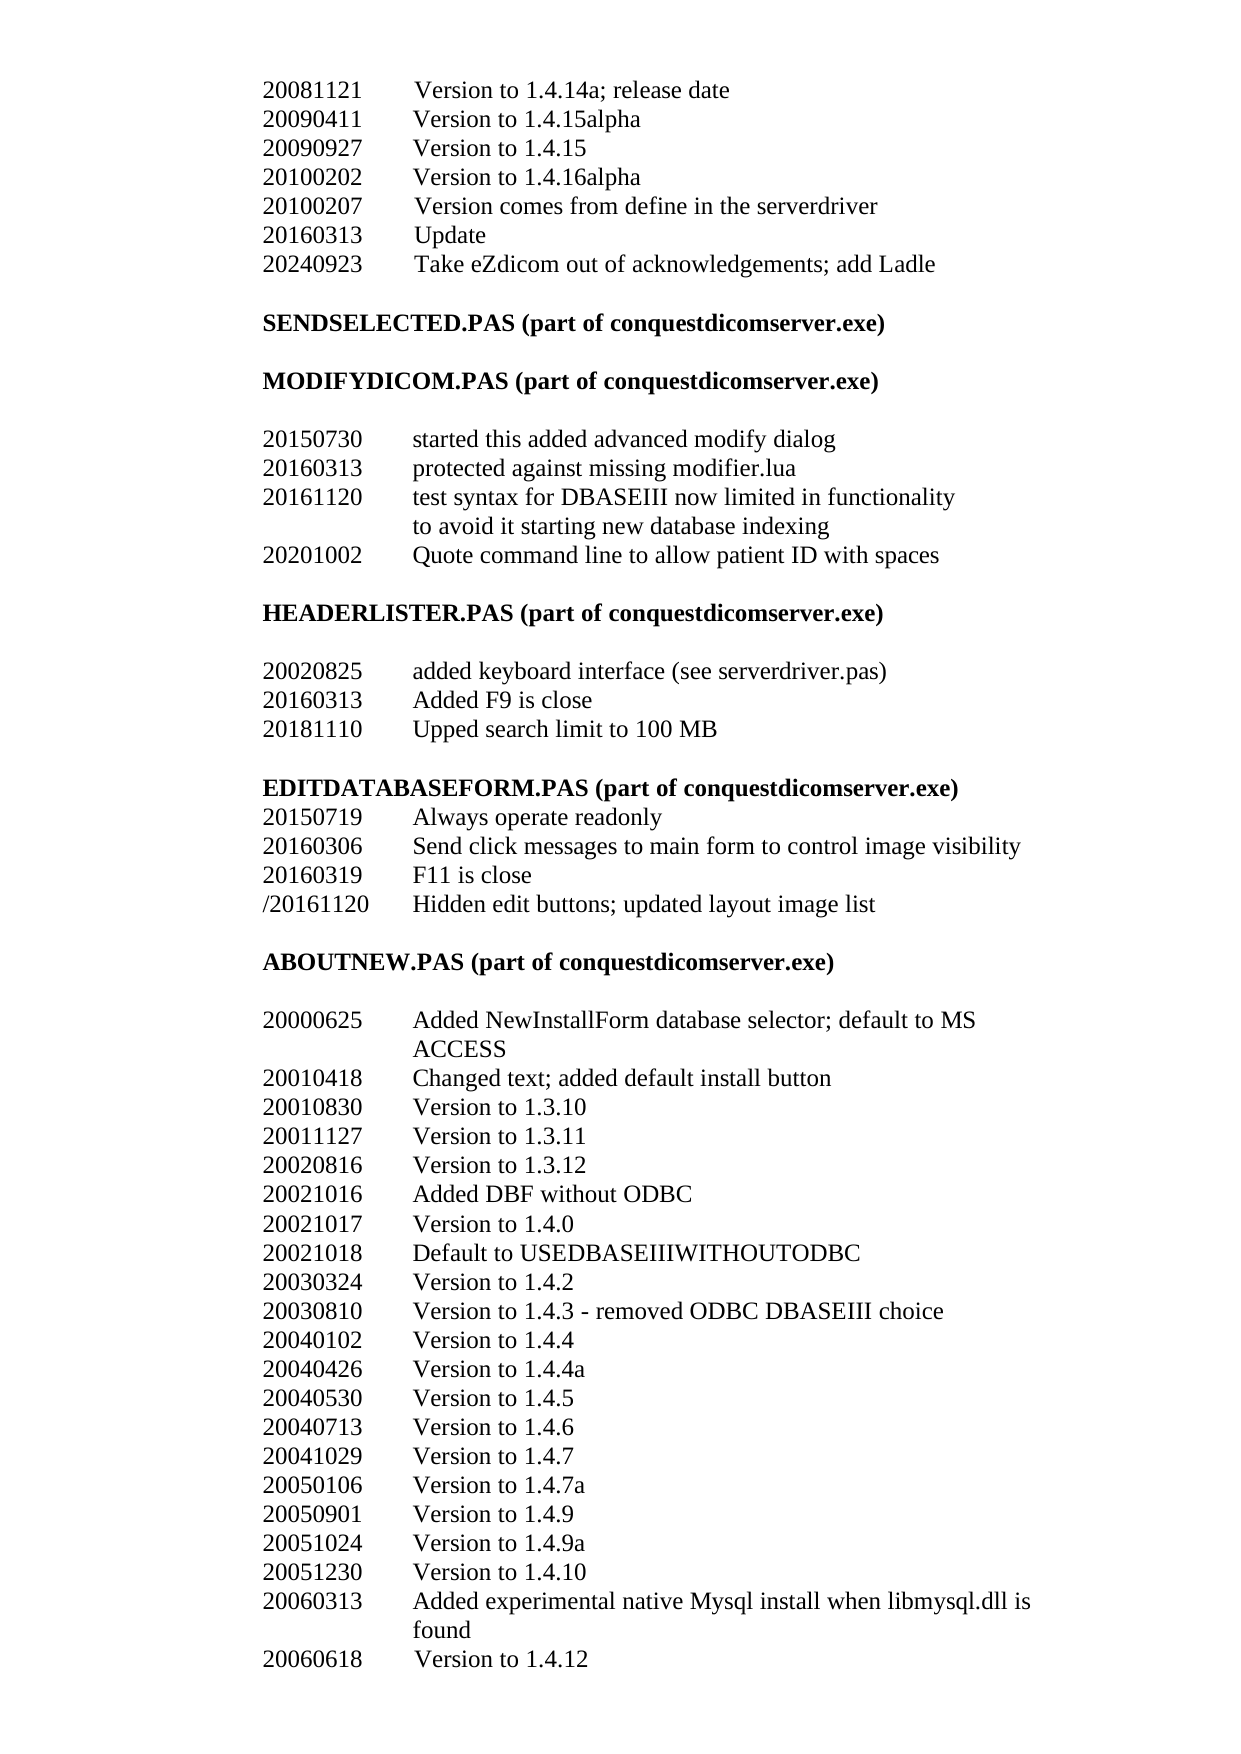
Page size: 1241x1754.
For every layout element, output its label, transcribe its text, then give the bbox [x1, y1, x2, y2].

text 20240923 Take eZdicom out of acknowledgements; add Ladle [262, 249, 1053, 278]
text 20021018 Default to USEDBASEIIIWITHOUTODBC [187, 1237, 1053, 1267]
text /20161120 Hidden edit buttons; updated layout image list [187, 889, 1053, 918]
text 20010830 Version to 1.3.10 [187, 1092, 1053, 1121]
text 20161120 test syntax for DBASEIII now limited in functionality [187, 482, 1053, 511]
text 20160319 F11 is close [187, 860, 1053, 889]
text ABOUTNEW.PAS (part of conquestdicomserver.exe) [187, 947, 1053, 976]
text 20040426 Version to 1.4.4a [187, 1354, 1053, 1383]
text ACCESS [337, 1034, 1053, 1063]
text 20050901 Version to 1.4.9 [187, 1499, 1053, 1528]
text 20020825 added keyboard interface (see serverdriver.pas) [187, 656, 1053, 685]
text 20060313 Added experimental native Mysql install when libmysql.dll is found [262, 1586, 1053, 1644]
text 20160313 Added F9 is close [187, 685, 1053, 714]
text MODIFYDICOM.PAS (part of conquestdicomserver.exe) [187, 366, 1053, 395]
text 20040713 Version to 1.4.6 [187, 1412, 1053, 1441]
text 20020816 Version to 1.3.12 [187, 1150, 1053, 1179]
text 20040102 Version to 1.4.4 [187, 1325, 1053, 1354]
text 20181110 Upped search limit to 100 MB [187, 714, 1053, 743]
text 20011127 Version to 1.3.11 [187, 1121, 1053, 1150]
text EDITDATABASEFORM.PAS (part of conquestdicomserver.exe) [187, 772, 1053, 802]
text 20160313 protected against missing modifier.lua [187, 453, 1053, 482]
text 20150719 Always operate readonly [187, 802, 1053, 831]
text 20081121 Version to 1.4.14a; release date [187, 75, 1053, 104]
text 20090927 Version to 1.4.15 [262, 133, 1053, 162]
text 20160313 Update [262, 220, 1053, 249]
text 20021016 Added DBF without ODBC [187, 1179, 1053, 1208]
text 20050106 Version to 1.4.7a [187, 1470, 1053, 1499]
text 20040530 Version to 1.4.5 [187, 1383, 1053, 1412]
text to avoid it starting new database indexing [187, 511, 1053, 540]
text 20021017 Version to 1.4.0 [187, 1208, 1053, 1237]
text 20160306 Send click messages to main form to control image visibility [187, 831, 1053, 860]
text 20100207 Version comes from define in the serverdriver [262, 191, 1053, 220]
text HEADERLISTER.PAS (part of conquestdicomserver.exe) [187, 598, 1053, 627]
text 20090411 Version to 1.4.15alpha [187, 104, 1053, 133]
text 20060618 Version to 1.4.12 [262, 1644, 1053, 1673]
text 20201002 Quote command line to allow patient ID with spaces [187, 540, 1053, 598]
text 20030324 Version to 1.4.2 [187, 1267, 1053, 1296]
text 20030810 Version to 1.4.3 - removed ODBC DBASEIII choice [187, 1296, 1053, 1325]
text 20051024 Version to 1.4.9a [187, 1528, 1053, 1557]
text 20150730 started this added advanced modify dialog [187, 424, 1053, 453]
text 20051230 Version to 1.4.10 [187, 1557, 1053, 1586]
text 20000625 Added NewInstallForm database selector; default to MS [262, 1005, 1053, 1034]
text SENDSELECTED.PAS (part of conquestdicomserver.exe) [187, 307, 1053, 337]
text 20010418 Changed text; added default install button [187, 1063, 1053, 1092]
text 20041029 Version to 1.4.7 [187, 1441, 1053, 1470]
text 20100202 Version to 1.4.16alpha [262, 162, 1053, 191]
